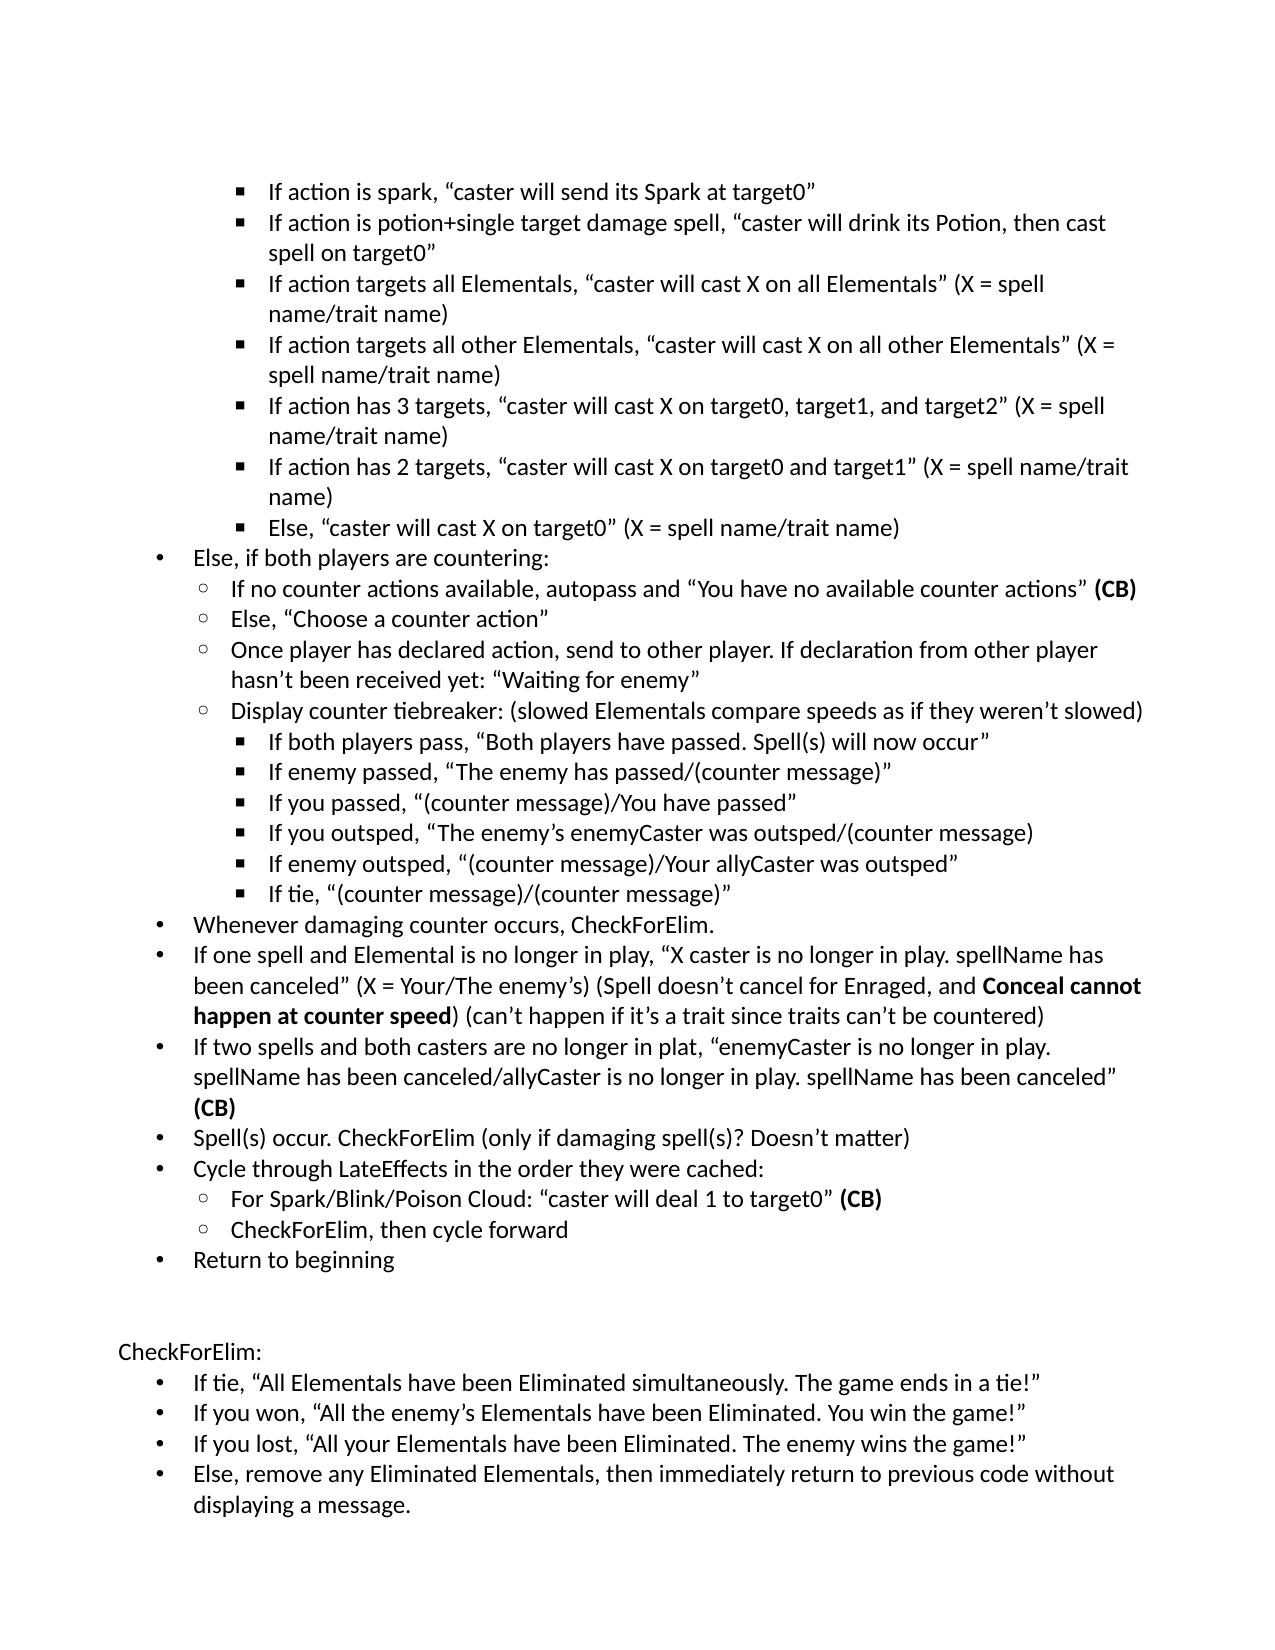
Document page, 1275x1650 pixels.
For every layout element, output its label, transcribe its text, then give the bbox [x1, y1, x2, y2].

list Return to beginning [156, 1244, 1157, 1275]
list Once player has declared action, send to other player. If declaration from other player hasn’t been received yet: “Waiting for enemy” [193, 634, 1157, 695]
list Spell(s) occur. CheckForElim (only if damaging spell(s)? Doesn’t matter) [156, 1122, 1157, 1153]
list If action has 3 targets, “caster will cast X on target0, target1, and target2” (X = spell name/trait name) [231, 390, 1157, 451]
list If you passed, “(counter message)/You have passed” [231, 787, 1157, 817]
list Else, “Choose a counter action” [193, 604, 1157, 634]
list Display counter tiebreaker: (slowed Elementals compare speeds as if they weren’t slowed) [193, 695, 1157, 726]
list If enemy outsped, “(counter message)/Your allyCaster was outsped” [231, 848, 1157, 878]
list Else, remove any Eliminated Elementals, then immediately return to previous code without displaying a message. [156, 1458, 1157, 1519]
list If action has 2 targets, “caster will cast X on target0 and target1” (X = spell name/trait name) [231, 451, 1157, 512]
list Else, if both players are countering: [156, 543, 1157, 573]
list If tie, “All Elementals have been Eliminated simultaneously. The game ends in a tie!” [156, 1367, 1157, 1397]
text CheckForElim: [118, 1336, 1157, 1367]
list If tie, “(counter message)/(counter message)” [231, 878, 1157, 909]
list If action is spark, “caster will send its Spark at target0” [231, 176, 1157, 207]
list If you lost, “All your Elementals have been Eliminated. The enemy wins the game!” [156, 1428, 1157, 1458]
list Else, “caster will cast X on target0” (X = spell name/trait name) [231, 512, 1157, 543]
list If one spell and Elemental is no longer in play, “X caster is no longer in play. spellName has been canceled” (X = Your/The enemy’s) (Spell doesn’t cancel for Enraged, and Conceal cannot happen at counter speed) (can’t happen if it’s a trait since traits can’t be countered) [156, 939, 1157, 1031]
list If action targets all other Elementals, “caster will cast X on all other Elementals” (X = spell name/trait name) [231, 329, 1157, 390]
list For Spark/Blink/Poison Cloud: “caster will deal 1 to target0” (CB) [193, 1183, 1157, 1214]
list If both players pass, “Both players have passed. Spell(s) will now occur” [231, 726, 1157, 756]
list CheckForElim, then cycle forward [193, 1214, 1157, 1244]
list If action targets all Elementals, “caster will cast X on all Elementals” (X = spell name/trait name) [231, 268, 1157, 329]
list Whenever damaging counter occurs, CheckForElim. [156, 909, 1157, 939]
list If no counter actions available, autopass and “You have no available counter actions” (CB) [193, 573, 1157, 604]
list If enemy passed, “The enemy has passed/(counter message)” [231, 756, 1157, 787]
list Cycle through LateEffects in the order they were cached: [156, 1153, 1157, 1183]
list If action is potion+single target damage spell, “caster will drink its Potion, then cast spell on target0” [231, 207, 1157, 268]
list If you won, “All the enemy’s Elementals have been Eliminated. You win the game!” [156, 1397, 1157, 1428]
list If you outsped, “The enemy’s enemyCaster was outsped/(counter message) [231, 817, 1157, 848]
list If two spells and both casters are no longer in plat, “enemyCaster is no longer in play. spellName has been canceled/allyCaster is no longer in play. spellName has been canceled” (CB) [156, 1031, 1157, 1122]
